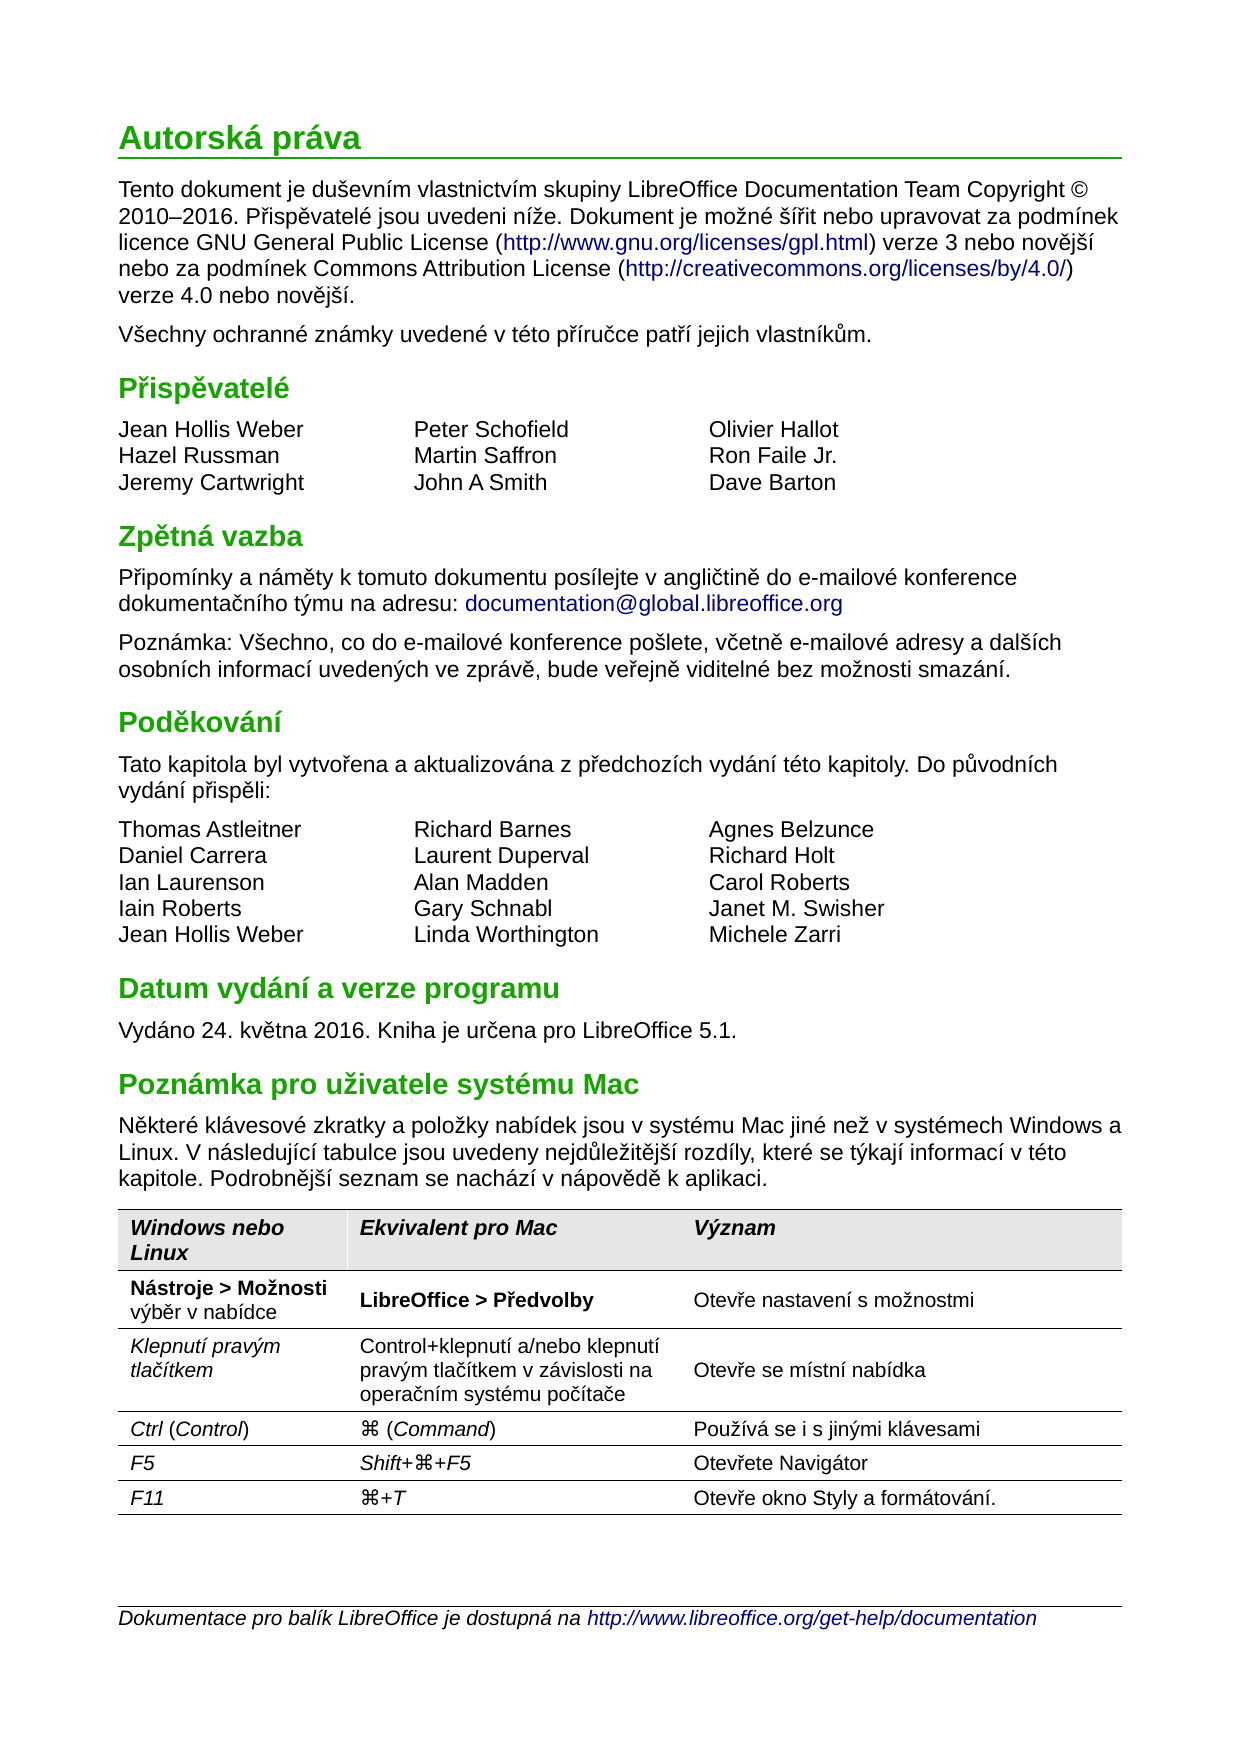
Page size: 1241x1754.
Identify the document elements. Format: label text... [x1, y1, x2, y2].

table_cell Otevře se místní nabídka [681, 1329, 1122, 1411]
table_header Ekvivalent pro Mac [348, 1210, 681, 1270]
table_cell Ctrl (Control) [118, 1412, 347, 1445]
subtitle Poznámka pro uživatele systému Mac [118, 1067, 1122, 1100]
subtitle Autorská práva [118, 118, 1122, 157]
table_cell ⌘ (Command) [348, 1412, 681, 1445]
table_header Windows nebo Linux [118, 1210, 347, 1270]
subtitle Přispěvatelé [118, 371, 1122, 404]
text Všechny ochranné známky uvedené v této příručce patří jejich vlastníkům. [118, 321, 1122, 347]
text Vydáno 24. května 2016. Kniha je určena pro LibreOffice 5.1. [118, 1017, 1122, 1043]
table_cell LibreOffice > Předvolby [348, 1271, 681, 1328]
text Některé klávesové zkratky a položky nabídek jsou v systému Mac jiné než v systémech Windows a Linux. V následující tabulce jsou uvedeny nejdůležitější rozdíly, které se týkají informací v této kapitole. Podrobnější seznam se nachází v nápovědě k aplikaci. [118, 1112, 1122, 1191]
subtitle Poděkování [118, 706, 1122, 739]
table_cell Otevře nastavení s možnostmi [681, 1271, 1122, 1328]
subtitle Zpětná vazba [118, 519, 1122, 552]
table_header Význam [681, 1210, 1122, 1270]
text Jean Hollis Weber Peter Schofield Olivier Hallot Hazel Russman Martin Saffron Ron Faile Jr. Jeremy Cartwright John A Smith Dave Barton [118, 416, 1122, 495]
table_cell F5 [118, 1446, 347, 1479]
text Tato kapitola byl vytvořena a aktualizována z předchozích vydání této kapitoly. Do původních vydání přispěli: [118, 751, 1122, 803]
table_cell Shift+⌘+F5 [348, 1446, 681, 1479]
text Poznámka: Všechno, co do e-mailové konference pošlete, včetně e-mailové adresy a dalších osobních informací uvedených ve zprávě, bude veřejně viditelné bez možnosti smazání. [118, 629, 1122, 682]
text Připomínky a náměty k tomuto dokumentu posílejte v angličtině do e-mailové konference dokumentačního týmu na adresu: documentation@global.libreoffice.org [118, 564, 1122, 617]
table_cell Používá se i s jinými klávesami [681, 1412, 1122, 1445]
table_cell Otevřete Navigátor [681, 1446, 1122, 1479]
table_cell Klepnutí pravým tlačítkem [118, 1329, 347, 1411]
table_cell Control+klepnutí a/nebo klepnutí pravým tlačítkem v závislosti na operačním systému počítače [348, 1329, 681, 1411]
table_cell F11 [118, 1481, 347, 1514]
text Tento dokument je duševním vlastnictvím skupiny LibreOffice Documentation Team Copyright © 2010–2016. Přispěvatelé jsou uvedeni níže. Dokument je možné šířit nebo upravovat za podmínek licence GNU General Public License (http://www.gnu.org/licenses/gpl.html) verze 3 nebo novější nebo za podmínek Commons Attribution License (http://creativecommons.org/licenses/by/4.0/) verze 4.0 nebo novější. [118, 176, 1122, 308]
subtitle Datum vydání a verze programu [118, 971, 1122, 1005]
table_cell Otevře okno Styly a formátování. [681, 1481, 1122, 1514]
text Thomas Astleitner Richard Barnes Agnes Belzunce Daniel Carrera Laurent Duperval Richard Holt Ian Laurenson Alan Madden Carol Roberts Iain Roberts Gary Schnabl Janet M. Swisher Jean Hollis Weber Linda Worthington Michele Zarri [118, 816, 1122, 948]
table_cell ⌘+T [348, 1481, 681, 1514]
table_cell Nástroje > Možnosti výběr v nabídce [118, 1271, 347, 1328]
